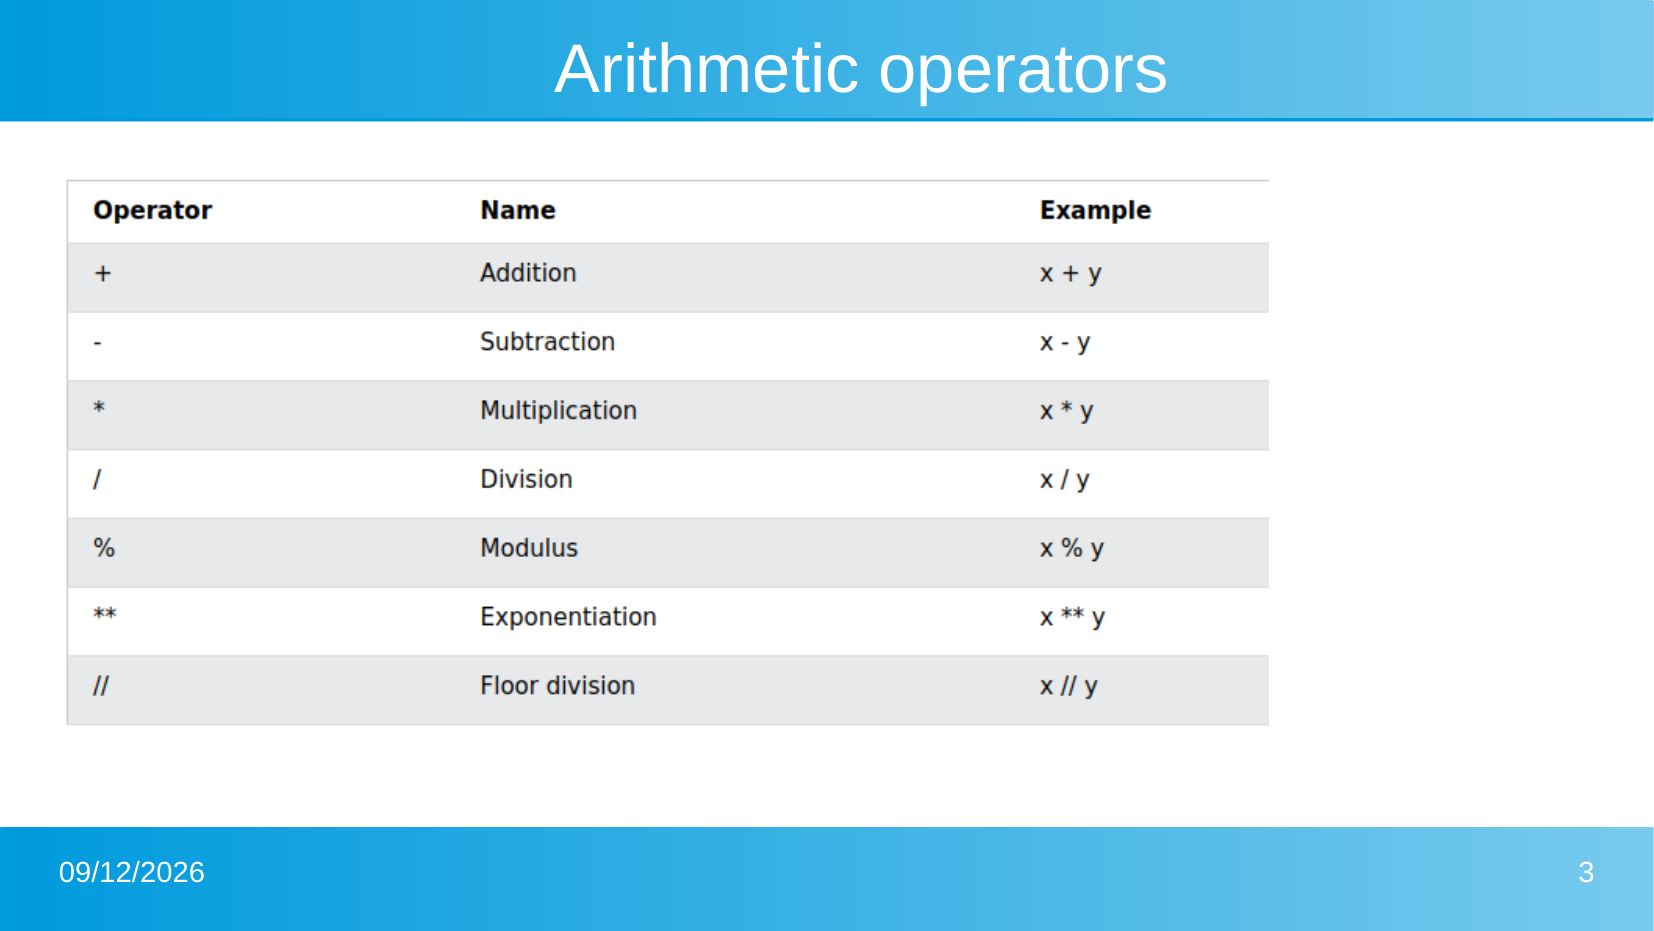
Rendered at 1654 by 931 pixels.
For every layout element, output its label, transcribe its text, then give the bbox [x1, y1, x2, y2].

title Arithmetic operators [59, 29, 1595, 108]
picture [59, 177, 1269, 732]
